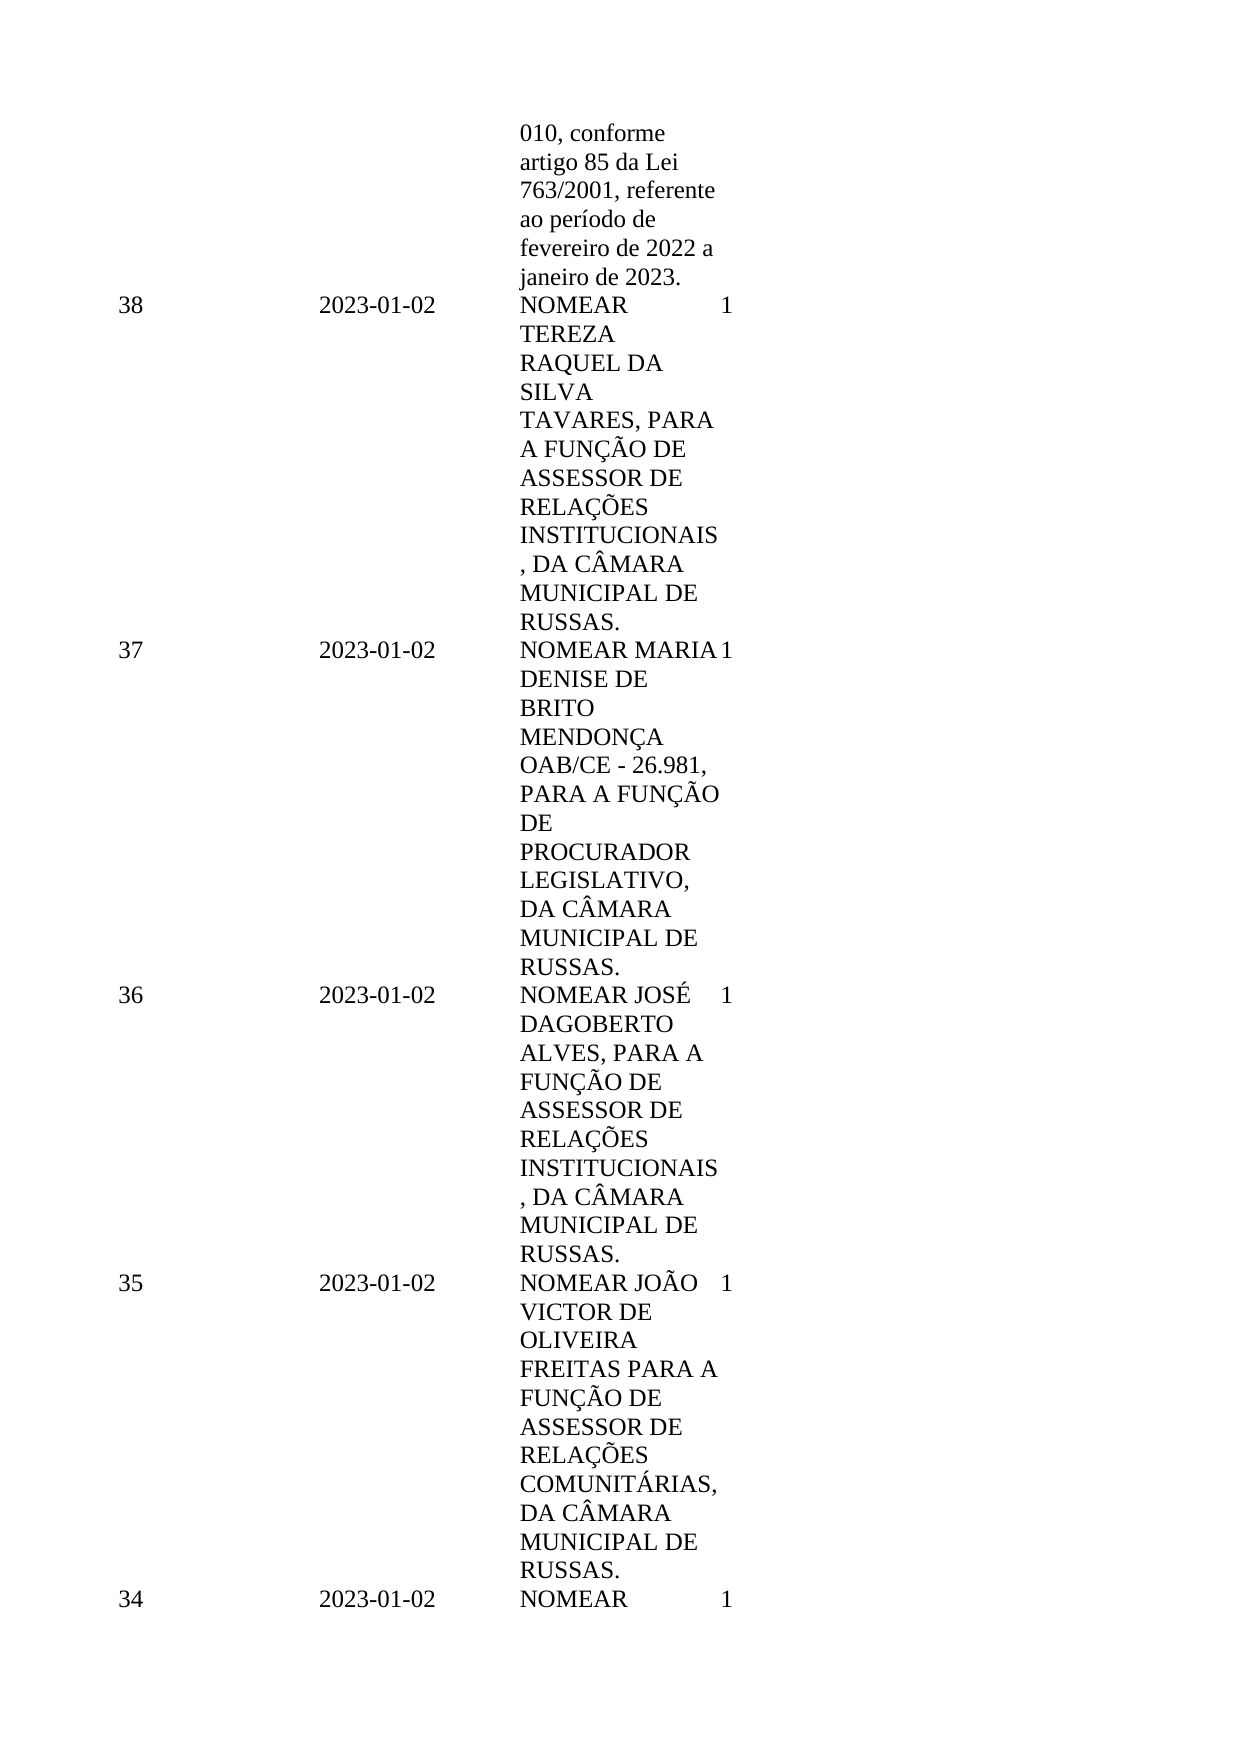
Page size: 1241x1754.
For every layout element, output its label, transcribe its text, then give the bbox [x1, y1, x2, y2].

table_cell 2023-01-02 [319, 981, 519, 1268]
table_cell 38 [118, 291, 319, 636]
table_cell [118, 118, 319, 291]
table_cell NOMEAR TEREZA RAQUEL DA SILVA TAVARES, PARA A FUNÇÃO DE ASSESSOR DE RELAÇÕES INSTITUCIONAIS, DA CÂMARA MUNICIPAL DE RUSSAS. [520, 291, 720, 636]
table_cell [319, 118, 519, 291]
table_cell 1 [720, 291, 921, 636]
table_cell 2023-01-02 [319, 291, 519, 636]
table_cell NOMEAR [520, 1584, 720, 1613]
table_cell 2023-01-02 [319, 1584, 519, 1613]
table_cell 1 [720, 1584, 921, 1613]
table_cell NOMEAR MARIA DENISE DE BRITO MENDONÇA OAB/CE - 26.981, PARA A FUNÇÃO DE PROCURADOR LEGISLATIVO, DA CÂMARA MUNICIPAL DE RUSSAS. [520, 636, 720, 981]
table_cell NOMEAR JOÃO VICTOR DE OLIVEIRA FREITAS PARA A FUNÇÃO DE ASSESSOR DE RELAÇÕES COMUNITÁRIAS, DA CÂMARA MUNICIPAL DE RUSSAS. [520, 1268, 720, 1584]
table_cell [720, 118, 921, 291]
table_cell NOMEAR JOSÉ DAGOBERTO ALVES, PARA A FUNÇÃO DE ASSESSOR DE RELAÇÕES INSTITUCIONAIS, DA CÂMARA MUNICIPAL DE RUSSAS. [520, 981, 720, 1268]
table_cell 1 [720, 981, 921, 1268]
table_cell 35 [118, 1268, 319, 1584]
table_cell 34 [118, 1584, 319, 1613]
table_cell 1 [720, 636, 921, 981]
table_cell 37 [118, 636, 319, 981]
table_cell [921, 1268, 1122, 1584]
table_cell [921, 981, 1122, 1268]
table_cell [921, 1584, 1122, 1613]
table_cell 010, conforme artigo 85 da Lei 763/2001, referente ao período de fevereiro de 2022 a janeiro de 2023. [520, 118, 720, 291]
table_cell 2023-01-02 [319, 1268, 519, 1584]
table_cell [921, 291, 1122, 636]
table_cell 36 [118, 981, 319, 1268]
table_cell [921, 636, 1122, 981]
table_cell 2023-01-02 [319, 636, 519, 981]
table_cell [921, 118, 1122, 291]
table_cell 1 [720, 1268, 921, 1584]
